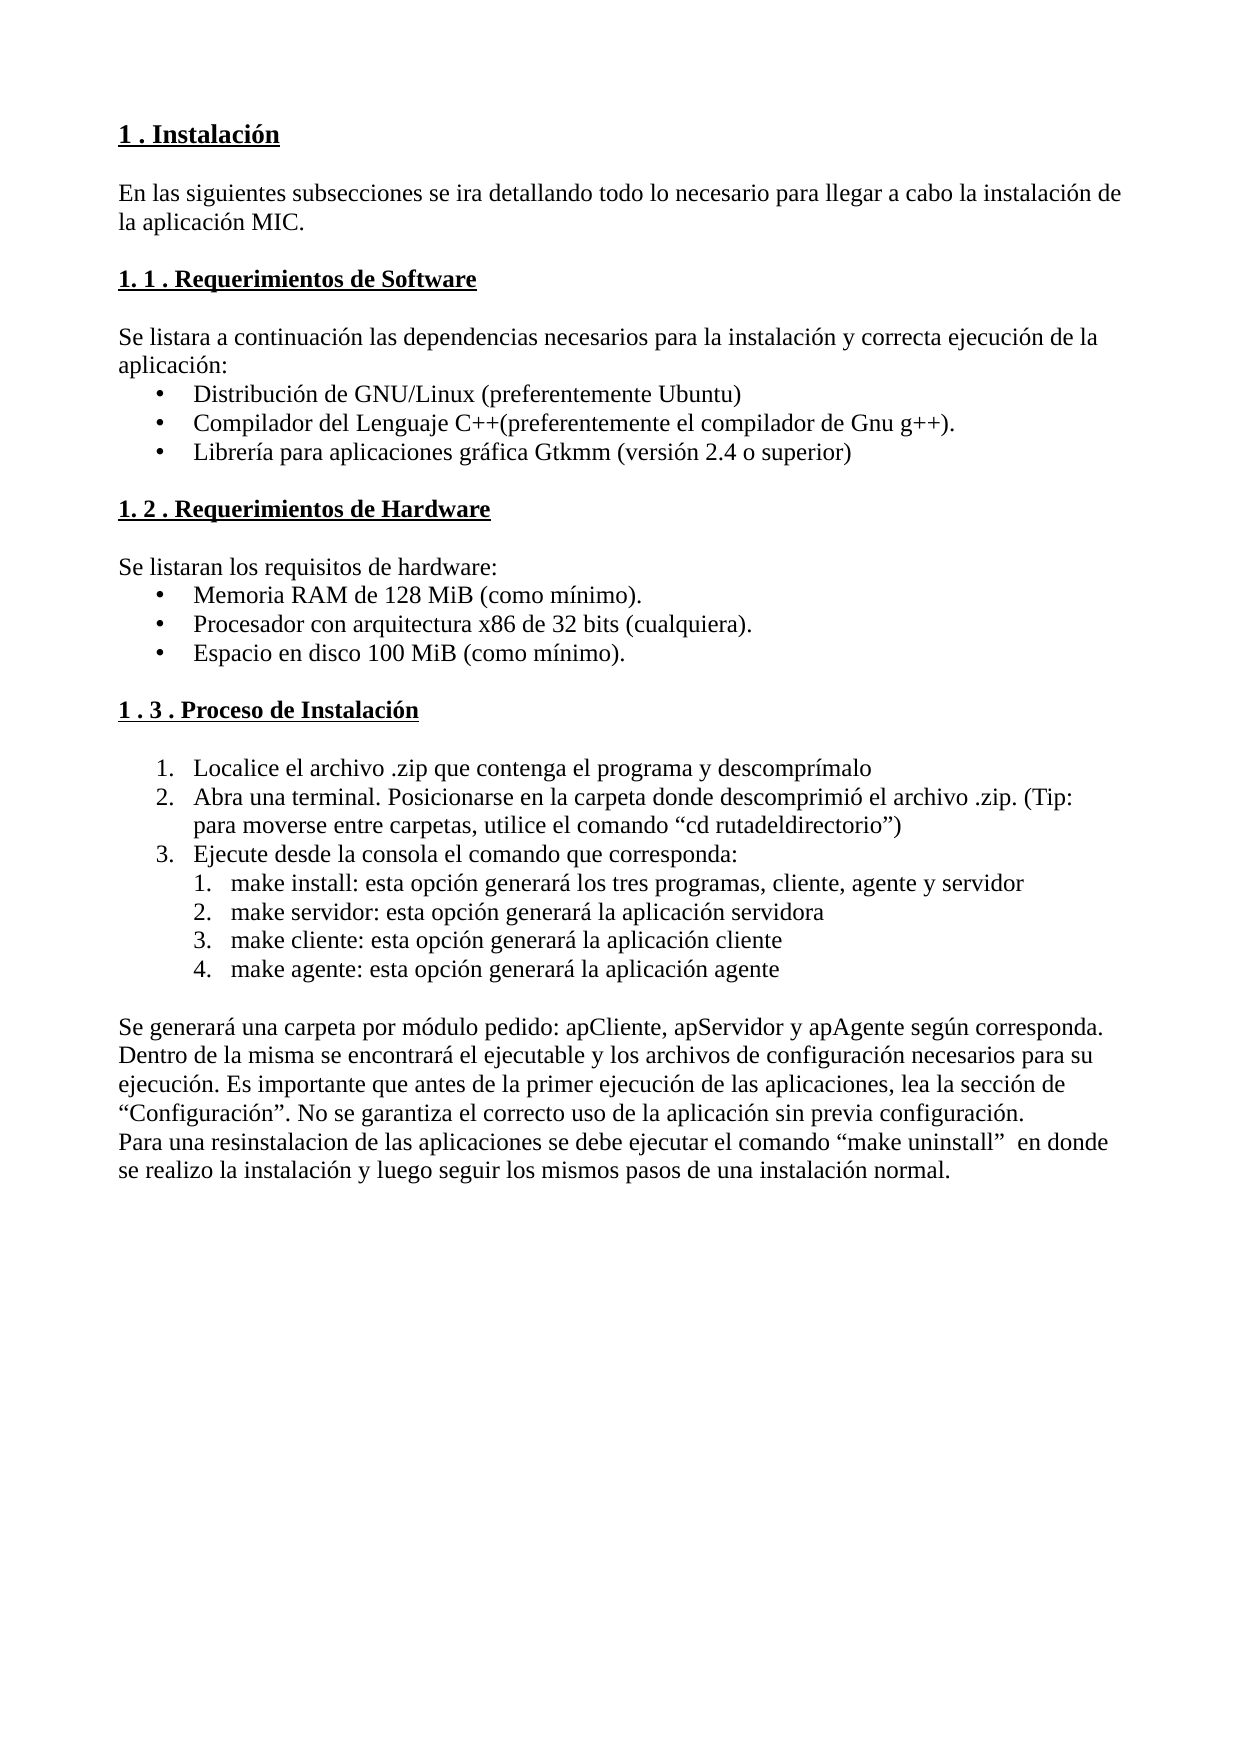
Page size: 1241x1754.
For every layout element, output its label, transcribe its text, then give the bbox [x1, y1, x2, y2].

list Distribución de GNU/Linux (preferentemente Ubuntu) [156, 379, 1122, 408]
list Librería para aplicaciones gráfica Gtkmm (versión 2.4 o superior) [156, 437, 1122, 466]
list Localice el archivo .zip que contenga el programa y descomprímalo [156, 753, 1122, 782]
list make agente: esta opción generará la aplicación agente [193, 954, 1122, 983]
list Espacio en disco 100 MiB (como mínimo). [156, 638, 1122, 667]
text Se listaran los requisitos de hardware: [118, 552, 1122, 581]
text En las siguientes subsecciones se ira detallando todo lo necesario para llegar a cabo la instalación de la aplicación MIC. [118, 178, 1122, 236]
list make cliente: esta opción generará la aplicación cliente [193, 926, 1122, 954]
text 1 . Instalación [118, 118, 1122, 149]
text Se listara a continuación las dependencias necesarios para la instalación y correcta ejecución de la aplicación: [118, 322, 1122, 379]
list Procesador con arquitectura x86 de 32 bits (cualquiera). [156, 609, 1122, 638]
text 1 . 3 . Proceso de Instalación [118, 696, 1122, 724]
text 1. 1 . Requerimientos de Software [118, 264, 1122, 293]
list Ejecute desde la consola el comando que corresponda: [156, 839, 1122, 868]
list Compilador del Lenguaje C++(preferentemente el compilador de Gnu g++). [156, 408, 1122, 437]
text Se generará una carpeta por módulo pedido: apCliente, apServidor y apAgente según corresponda. Dentro de la misma se encontrará el ejecutable y los archivos de configuración necesarios para su ejecución. Es importante que antes de la primer ejecución de las aplicaciones, lea la sección de “Configuración”. No se garantiza el correcto uso de la aplicación sin previa configuración. [118, 1012, 1122, 1127]
list Memoria RAM de 128 MiB (como mínimo). [156, 581, 1122, 609]
list make servidor: esta opción generará la aplicación servidora [193, 897, 1122, 926]
list Abra una terminal. Posicionarse en la carpeta donde descomprimió el archivo .zip. (Tip: para moverse entre carpetas, utilice el comando “cd rutadeldirectorio”) [156, 782, 1122, 839]
list make install: esta opción generará los tres programas, cliente, agente y servidor [193, 868, 1122, 897]
text 1. 2 . Requerimientos de Hardware [118, 494, 1122, 523]
text Para una resinstalacion de las aplicaciones se debe ejecutar el comando “make uninstall” en donde se realizo la instalación y luego seguir los mismos pasos de una instalación normal. [118, 1127, 1122, 1184]
